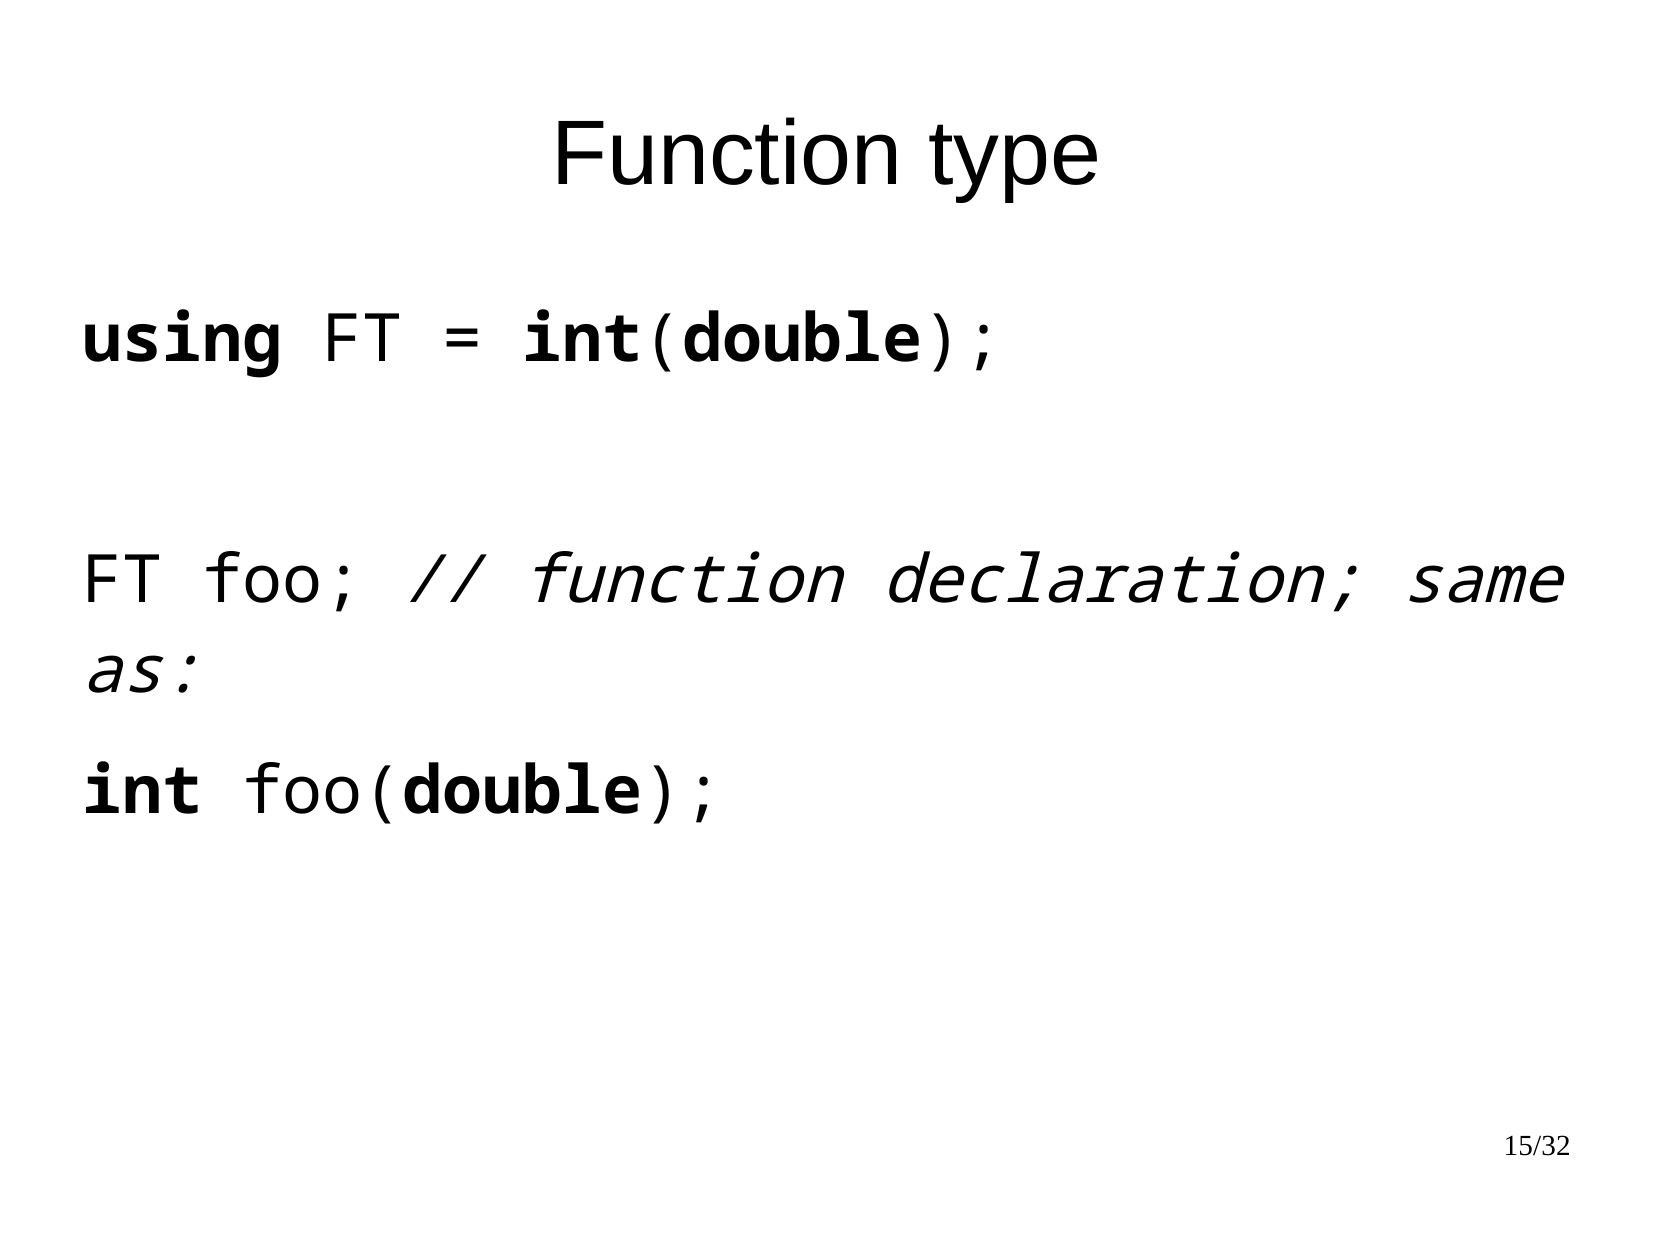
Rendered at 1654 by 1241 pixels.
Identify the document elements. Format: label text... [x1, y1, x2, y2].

list using FT = int(double); FT foo; // function declaration; same as: int foo(double); [82, 290, 1571, 1010]
title Function type [82, 49, 1571, 257]
